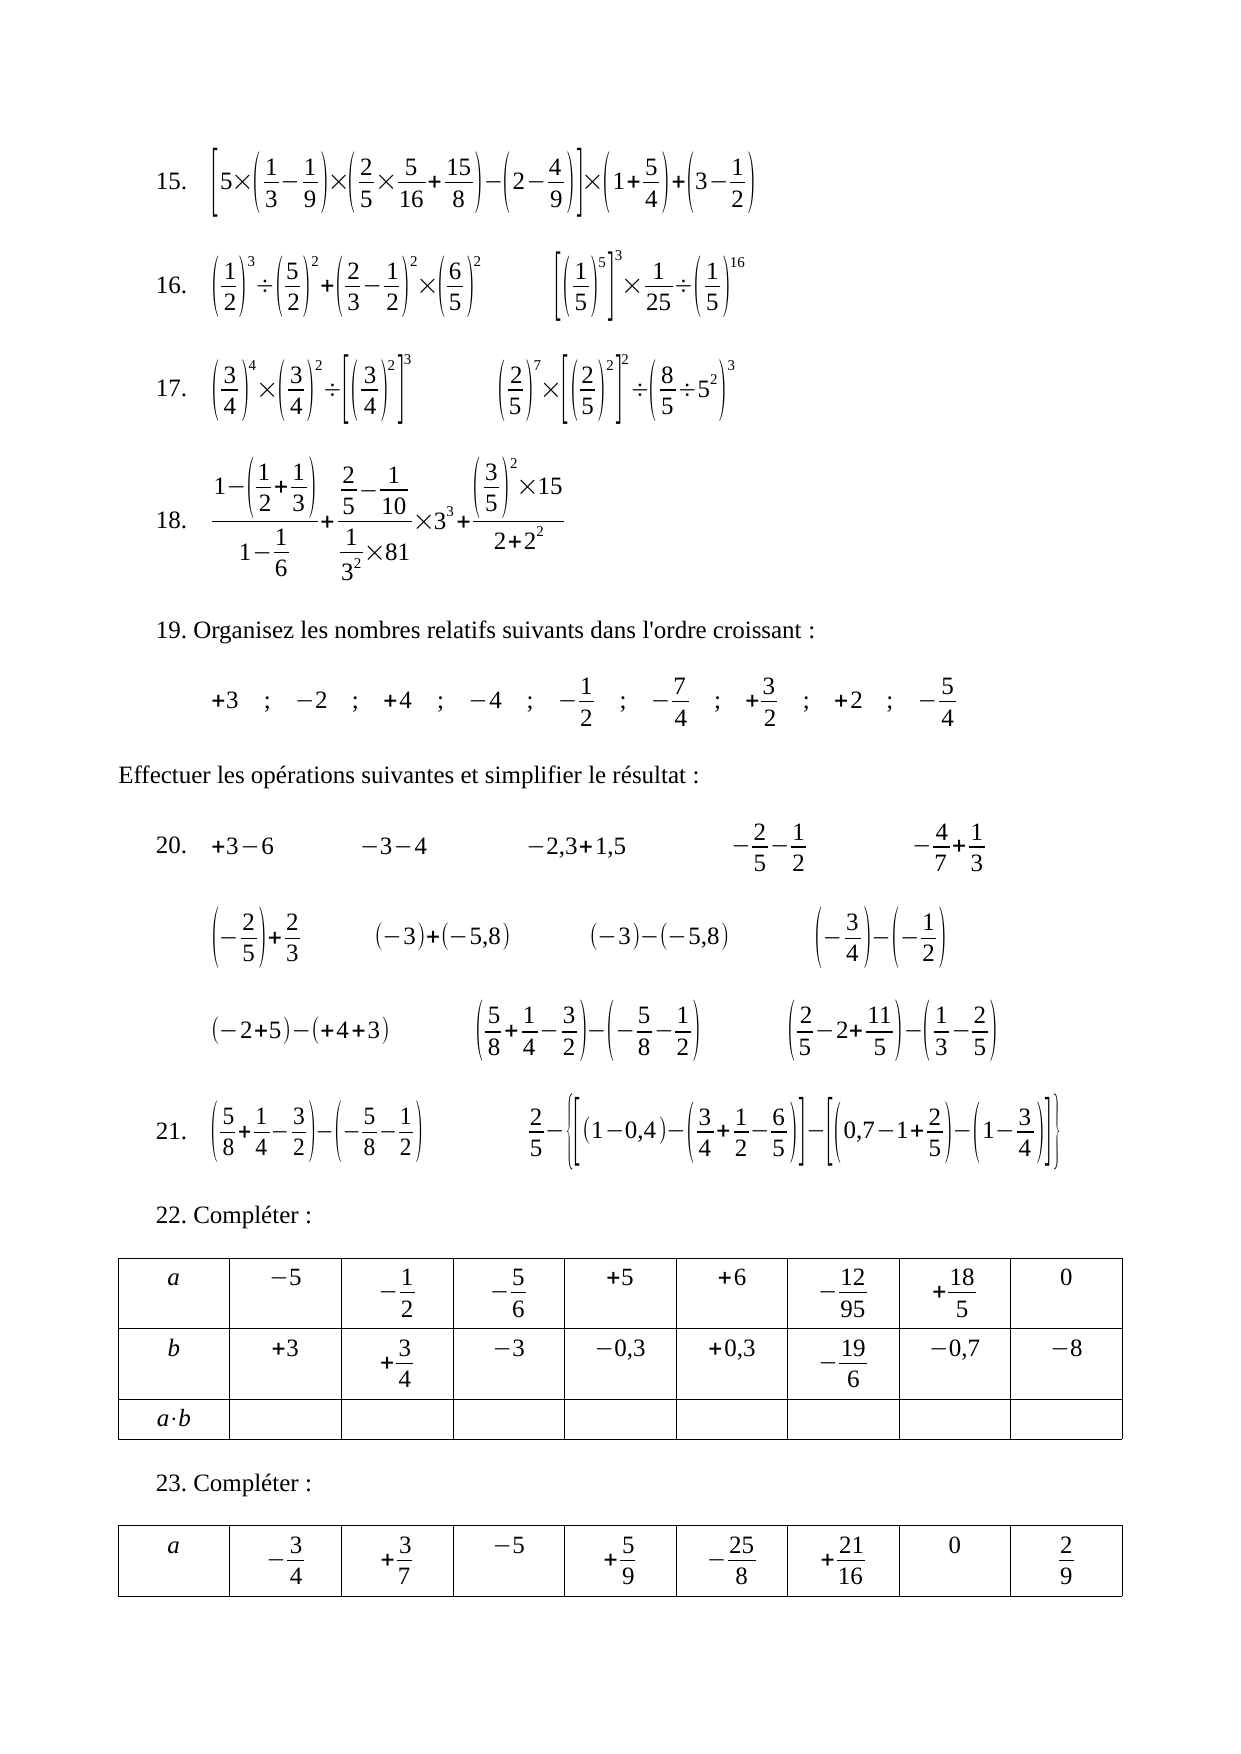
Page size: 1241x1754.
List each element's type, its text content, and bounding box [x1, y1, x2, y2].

table_header [677, 1259, 787, 1328]
table_header [119, 1526, 229, 1596]
table_header [900, 1259, 1010, 1328]
table_cell [900, 1329, 1010, 1398]
table_cell [454, 1400, 564, 1439]
table_header [342, 1526, 453, 1596]
table_cell [119, 1329, 229, 1398]
list Organisez les nombres relatifs suivants dans l'ordre croissant : [156, 615, 1122, 643]
table_cell [454, 1329, 564, 1398]
table_cell [119, 1400, 229, 1439]
table_header [230, 1259, 341, 1328]
text Effectuer les opérations suivantes et simplifier le résultat : [118, 760, 1122, 789]
table_cell [342, 1329, 453, 1398]
table_cell [788, 1400, 899, 1439]
table_cell [230, 1329, 341, 1398]
table_header [1011, 1526, 1122, 1596]
list Compléter : [156, 1468, 1122, 1496]
table_header [900, 1526, 1010, 1596]
table_header [1011, 1259, 1122, 1328]
table_header [677, 1526, 787, 1596]
table_header [119, 1259, 229, 1328]
list ; ; ; ; ; ; ; ; [156, 672, 1122, 731]
table_cell [565, 1400, 676, 1439]
table_header [565, 1526, 676, 1596]
table_cell [1011, 1400, 1122, 1439]
table_cell [788, 1329, 899, 1398]
table_header [788, 1259, 899, 1328]
table_cell [230, 1400, 341, 1439]
table_header [454, 1526, 564, 1596]
table_header [788, 1526, 899, 1596]
table_header [342, 1259, 453, 1328]
table_header [454, 1259, 564, 1328]
table_header [230, 1526, 341, 1596]
table_cell [677, 1400, 787, 1439]
table_cell [342, 1400, 453, 1439]
table_cell [1011, 1329, 1122, 1398]
list Compléter : [156, 1200, 1122, 1229]
table_header [565, 1259, 676, 1328]
table_cell [677, 1329, 787, 1398]
table_cell [900, 1400, 1010, 1439]
table_cell [565, 1329, 676, 1398]
